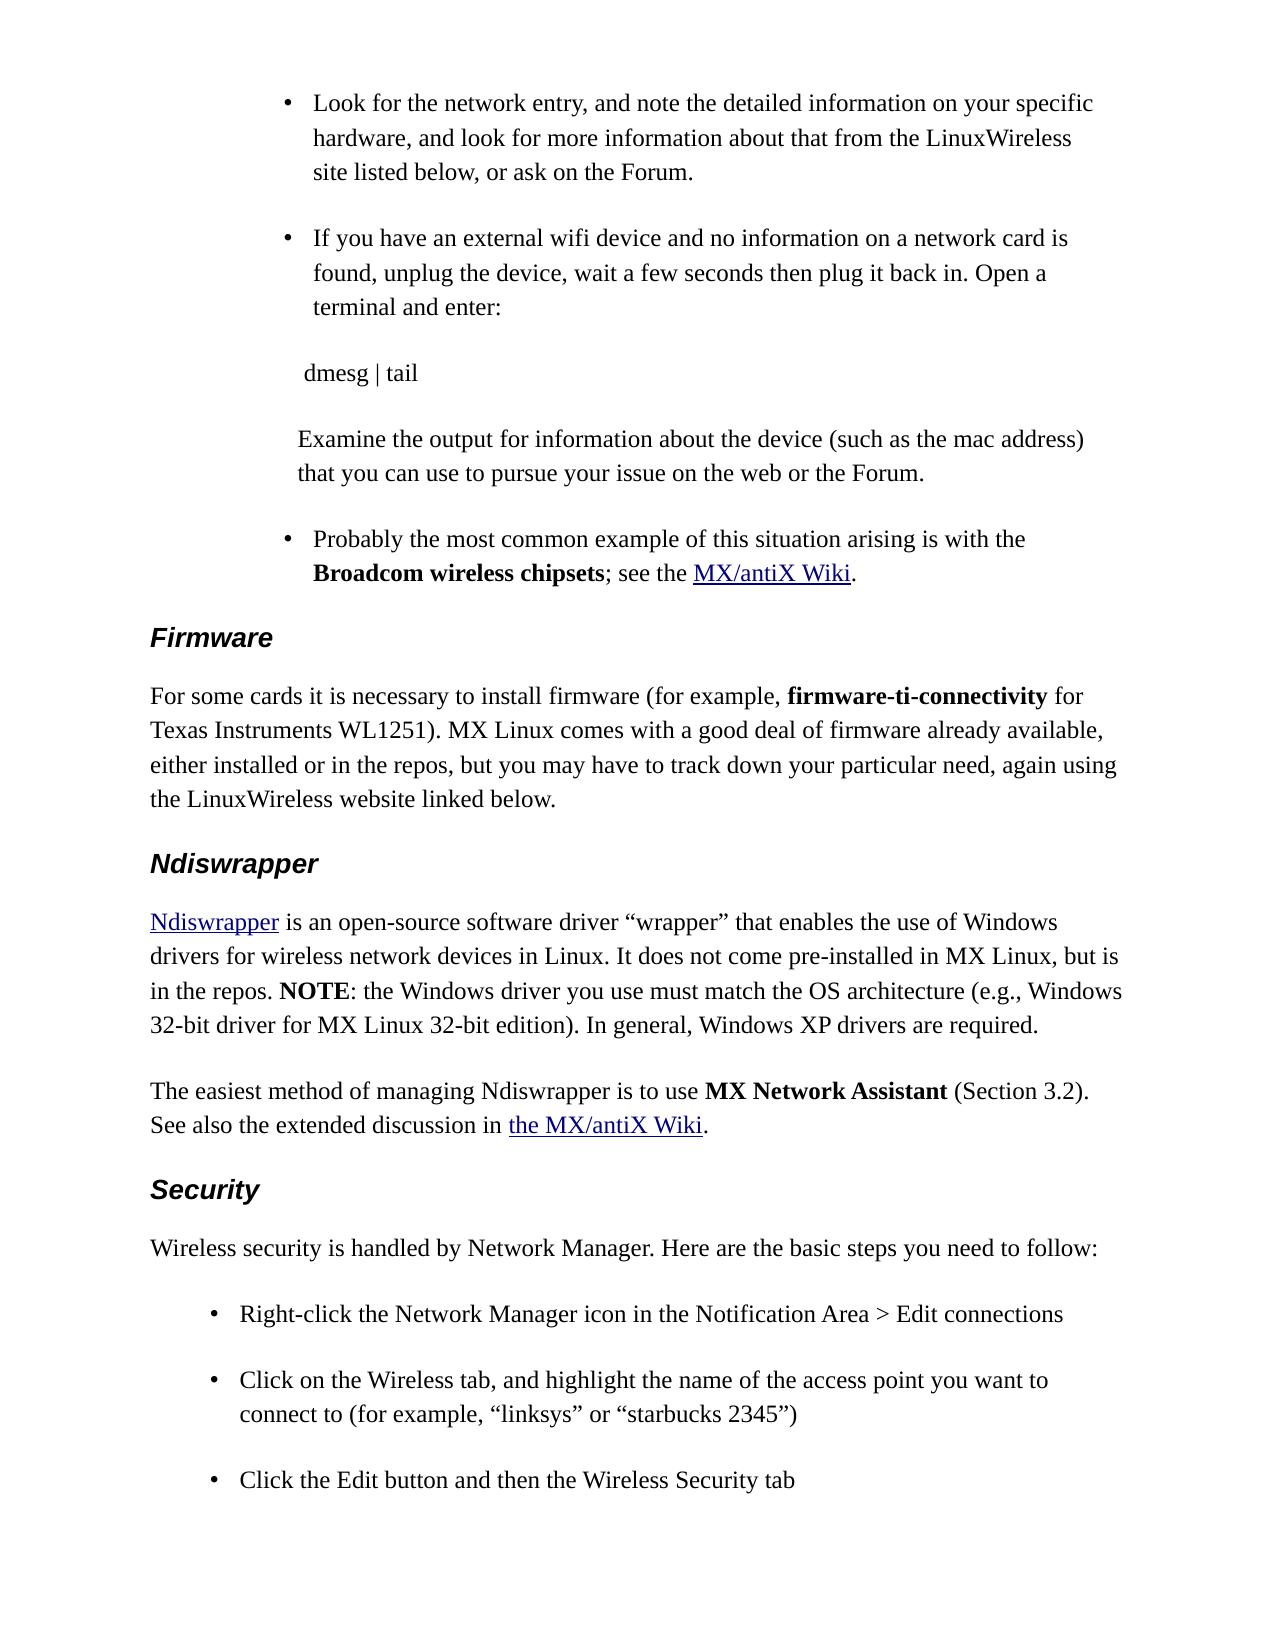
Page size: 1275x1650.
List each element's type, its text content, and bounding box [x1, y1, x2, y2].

text For some cards it is necessary to install firmware (for example, firmware-ti-connectivity for Texas Instruments WL1251). MX Linux comes with a good deal of firmware already available, either installed or in the repos, but you may have to track down your particular need, again using the LinuxWireless website linked below. [150, 681, 1125, 813]
text Ndiswrapper is an open-source software driver “wrapper” that enables the use of Windows drivers for wireless network devices in Linux. It does not come pre-installed in MX Linux, but is in the repos. NOTE: the Windows driver you use must match the OS architecture (e.g., Windows 32-bit driver for MX Linux 32-bit edition). In general, Windows XP drivers are required. [150, 907, 1125, 1039]
subtitle Firmware [150, 621, 1125, 653]
list Look for the network entry, and note the detailed information on your specific hardware, and look for more information about that from the LinuxWireless site listed below, or ask on the Forum. [283, 88, 1109, 186]
list Examine the output for information about the device (such as the mac address) that you can use to pursue your issue on the web or the Forum. [268, 424, 1125, 487]
text Wireless security is handled by Network Manager. Here are the basic steps you need to follow: [150, 1233, 1125, 1262]
list dmesg | tail [268, 358, 1125, 387]
list If you have an external wifi device and no information on a network card is found, unplug the device, wait a few seconds then plug it back in. Open a terminal and enter: [283, 223, 1109, 321]
subtitle Ndiswrapper [150, 847, 1125, 879]
list Click on the Wireless tab, and highlight the name of the access point you want to connect to (for example, “linksys” or “starbucks 2345”) [210, 1365, 1109, 1428]
list Right-click the Network Manager icon in the Notification Area > Edit connections [210, 1299, 1109, 1328]
list Click the Edit button and then the Wireless Security tab [210, 1465, 1109, 1494]
text The easiest method of managing Ndiswrapper is to use MX Network Assistant (Section 3.2). See also the extended discussion in the MX/antiX Wiki. [150, 1076, 1125, 1139]
list Probably the most common example of this situation arising is with the Broadcom wireless chipsets; see the MX/antiX Wiki. [283, 524, 1109, 587]
subtitle Security [150, 1173, 1125, 1205]
